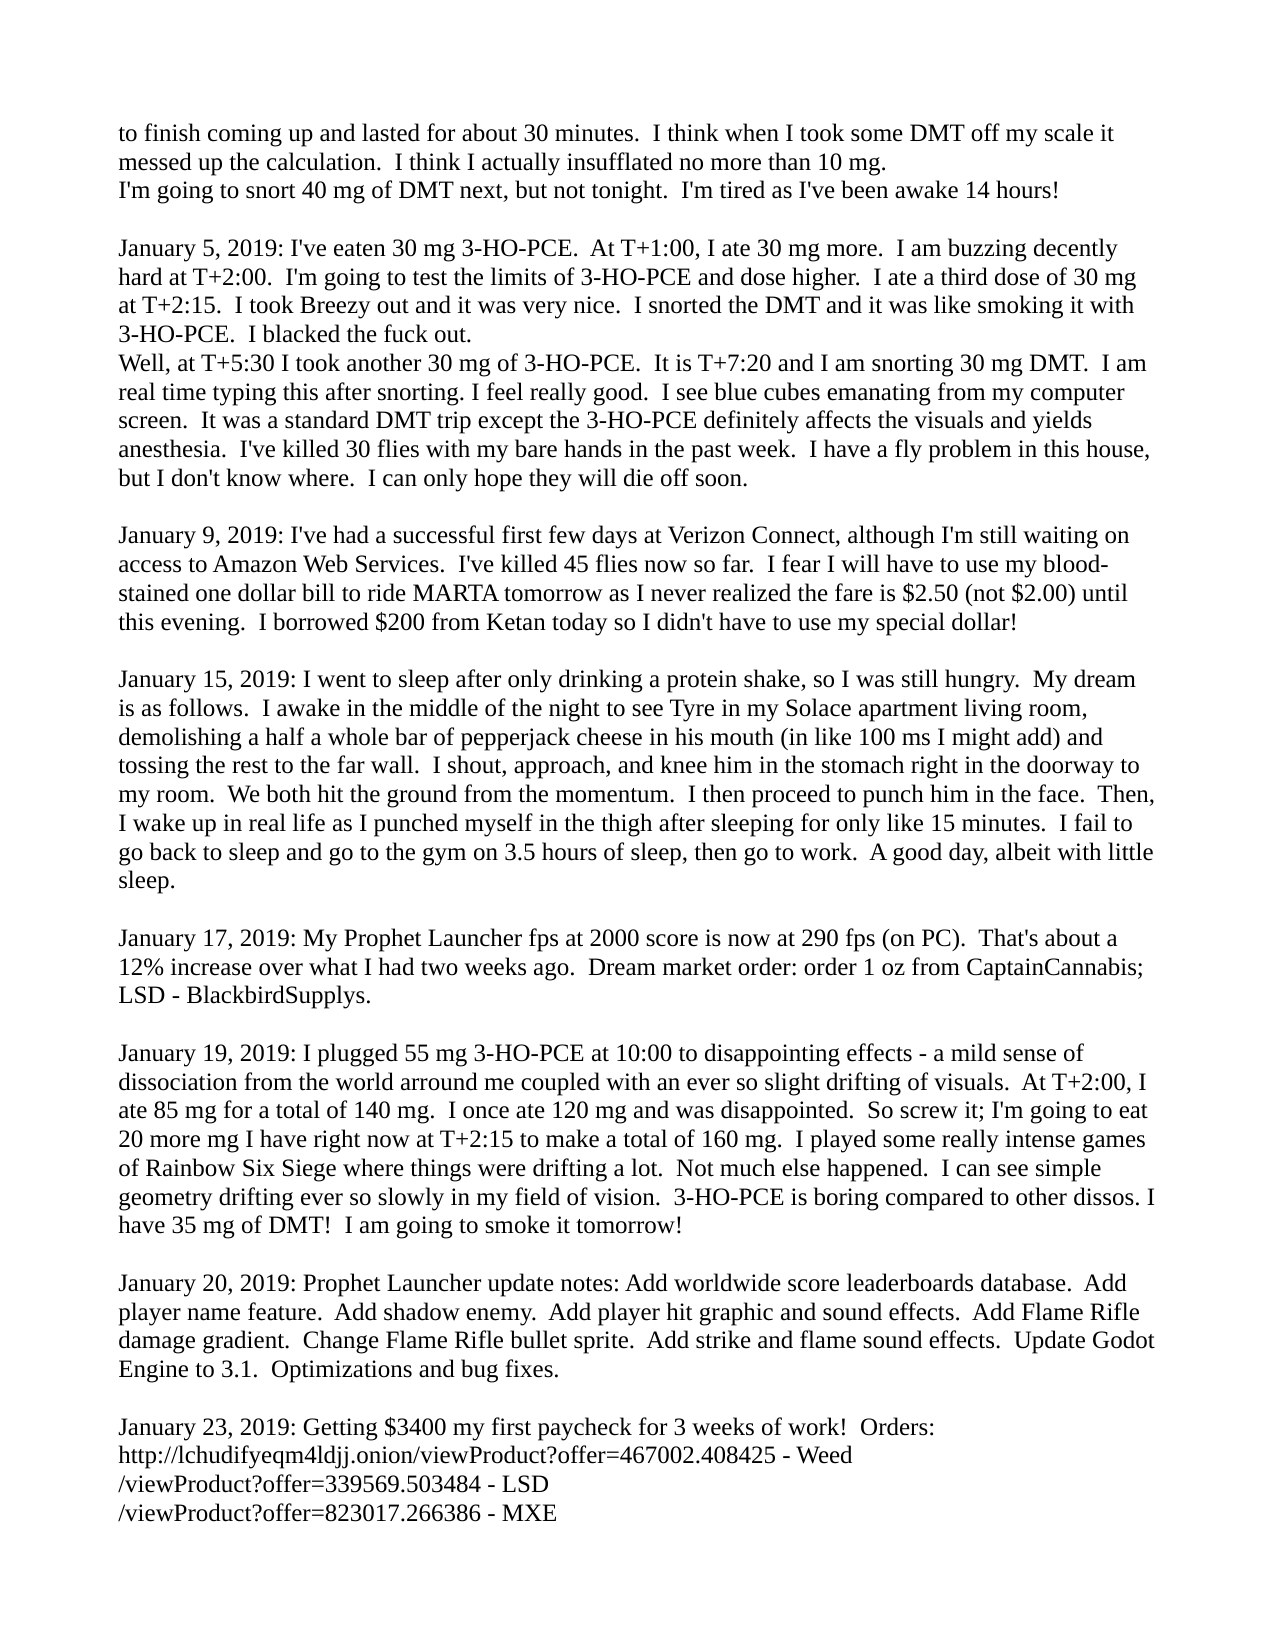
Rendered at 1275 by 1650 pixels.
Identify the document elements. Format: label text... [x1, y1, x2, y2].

text January 5, 2019: I've eaten 30 mg 3-HO-PCE. At T+1:00, I ate 30 mg more. I am buzzing decently hard at T+2:00. I'm going to test the limits of 3-HO-PCE and dose higher. I ate a third dose of 30 mg at T+2:15. I took Breezy out and it was very nice. I snorted the DMT and it was like smoking it with 3-HO-PCE. I blacked the fuck out. [118, 233, 1157, 348]
text January 9, 2019: I've had a successful first few days at Verizon Connect, although I'm still waiting on access to Amazon Web Services. I've killed 45 flies now so far. I fear I will have to use my blood-stained one dollar bill to ride MARTA tomorrow as I never realized the fare is $2.50 (not $2.00) until this evening. I borrowed $200 from Ketan today so I didn't have to use my special dollar! [118, 521, 1157, 636]
text Well, at T+5:30 I took another 30 mg of 3-HO-PCE. It is T+7:20 and I am snorting 30 mg DMT. I am real time typing this after snorting. I feel really good. I see blue cubes emanating from my computer screen. It was a standard DMT trip except the 3-HO-PCE definitely affects the visuals and yields anesthesia. I've killed 30 flies with my bare hands in the past week. I have a fly problem in this house, but I don't know where. I can only hope they will die off soon. [118, 348, 1157, 492]
text /viewProduct?offer=339569.503484 - LSD [118, 1469, 1157, 1498]
text http://lchudifyeqm4ldjj.onion/viewProduct?offer=467002.408425 - Weed [118, 1441, 1157, 1469]
text to finish coming up and lasted for about 30 minutes. I think when I took some DMT off my scale it messed up the calculation. I think I actually insufflated no more than 10 mg. [118, 118, 1157, 176]
text /viewProduct?offer=823017.266386 - MXE [118, 1498, 1157, 1527]
text January 15, 2019: I went to sleep after only drinking a protein shake, so I was still hungry. My dream is as follows. I awake in the middle of the night to see Tyre in my Solace apartment living room, demolishing a half a whole bar of pepperjack cheese in his mouth (in like 100 ms I might add) and tossing the rest to the far wall. I shout, approach, and knee him in the stomach right in the doorway to my room. We both hit the ground from the momentum. I then proceed to punch him in the face. Then, I wake up in real life as I punched myself in the thigh after sleeping for only like 15 minutes. I fail to go back to sleep and go to the gym on 3.5 hours of sleep, then go to work. A good day, albeit with little sleep. [118, 664, 1157, 894]
text January 20, 2019: Prophet Launcher update notes: Add worldwide score leaderboards database. Add player name feature. Add shadow enemy. Add player hit graphic and sound effects. Add Flame Rifle damage gradient. Change Flame Rifle bullet sprite. Add strike and flame sound effects. Update Godot Engine to 3.1. Optimizations and bug fixes. [118, 1268, 1157, 1383]
text January 17, 2019: My Prophet Launcher fps at 2000 score is now at 290 fps (on PC). That's about a 12% increase over what I had two weeks ago. Dream market order: order 1 oz from CaptainCannabis; LSD - BlackbirdSupplys. [118, 923, 1157, 1009]
text January 19, 2019: I plugged 55 mg 3-HO-PCE at 10:00 to disappointing effects - a mild sense of dissociation from the world arround me coupled with an ever so slight drifting of visuals. At T+2:00, I ate 85 mg for a total of 140 mg. I once ate 120 mg and was disappointed. So screw it; I'm going to eat 20 more mg I have right now at T+2:15 to make a total of 160 mg. I played some really intense games of Rainbow Six Siege where things were drifting a lot. Not much else happened. I can see simple geometry drifting ever so slowly in my field of vision. 3-HO-PCE is boring compared to other dissos. I have 35 mg of DMT! I am going to smoke it tomorrow! [118, 1038, 1157, 1239]
text I'm going to snort 40 mg of DMT next, but not tonight. I'm tired as I've been awake 14 hours! [118, 176, 1157, 204]
text January 23, 2019: Getting $3400 my first paycheck for 3 weeks of work! Orders: [118, 1412, 1157, 1441]
